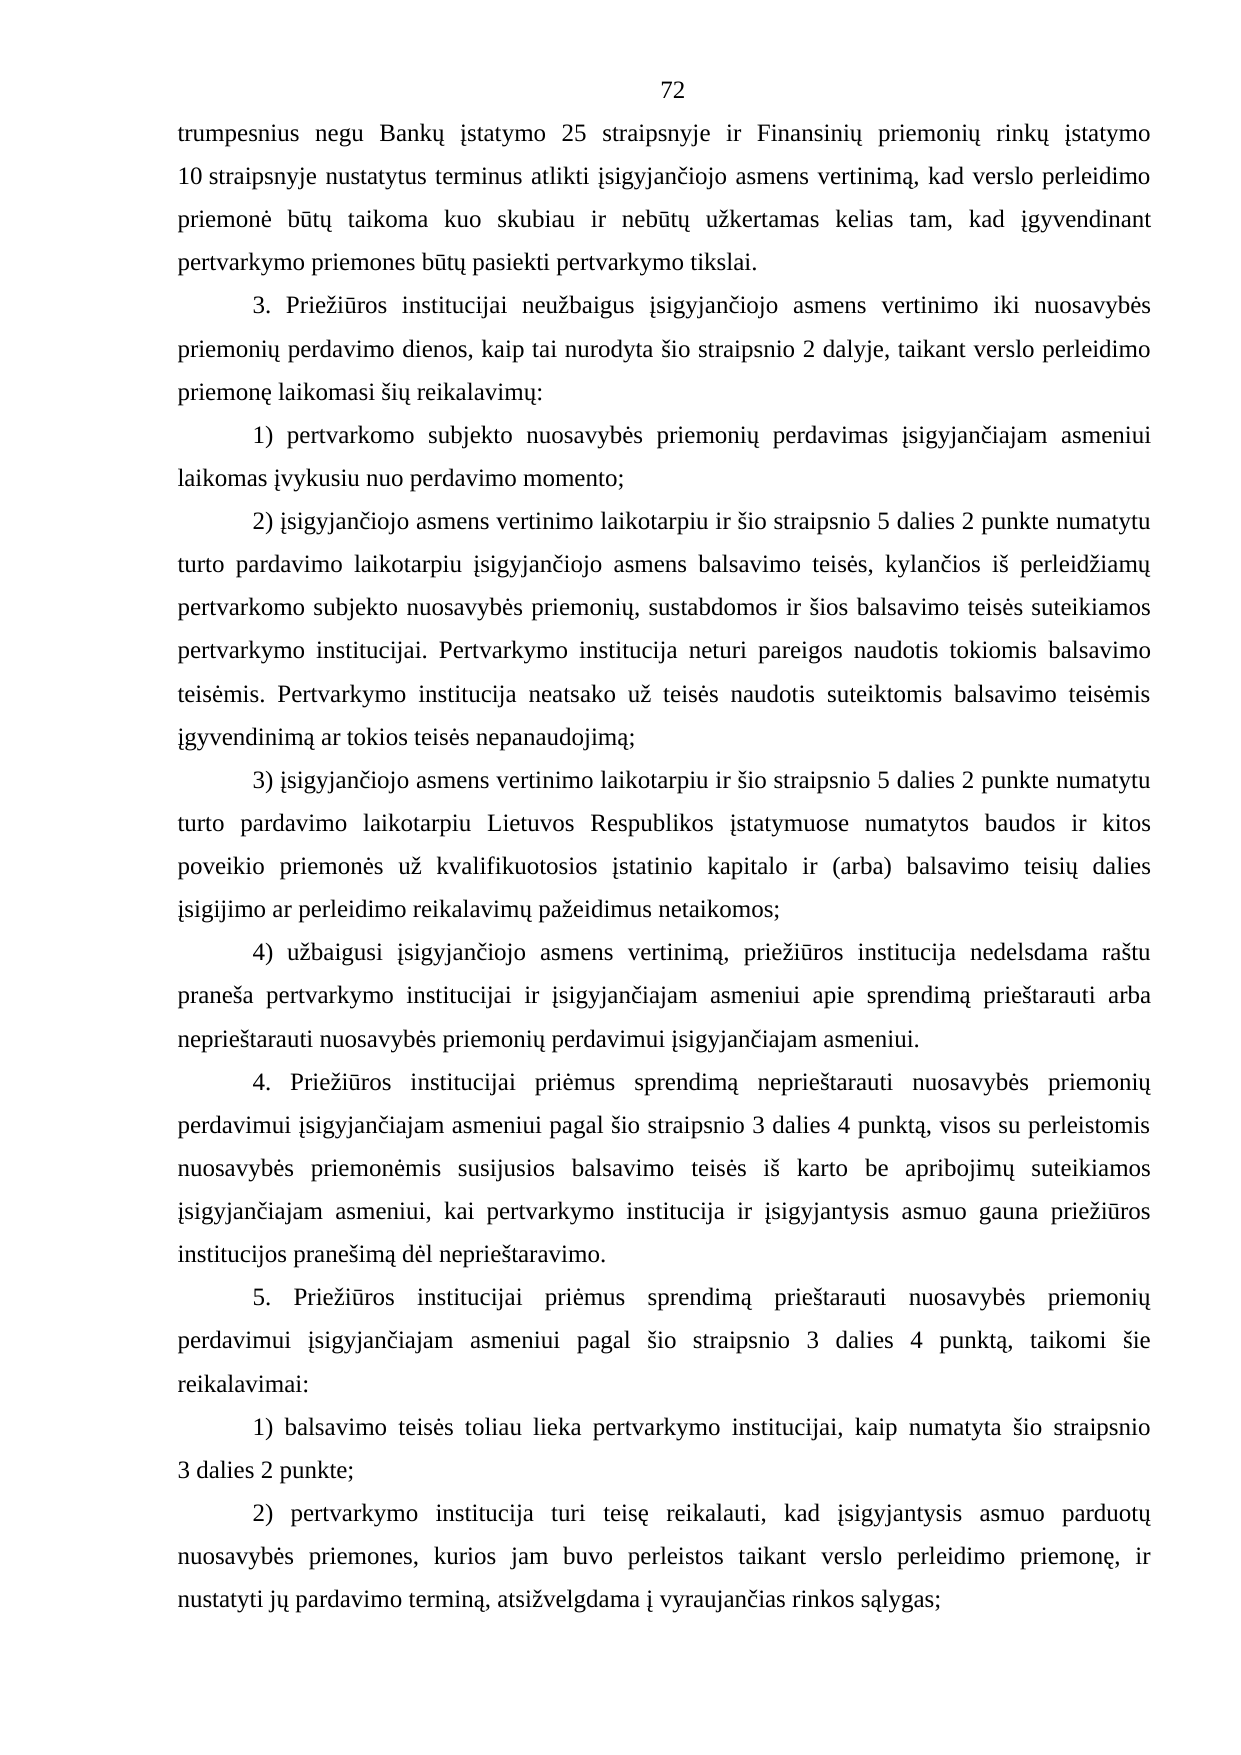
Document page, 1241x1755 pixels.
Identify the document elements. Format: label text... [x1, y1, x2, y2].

text 4. Priežiūros institucijai priėmus sprendimą neprieštarauti nuosavybės priemonių perdavimui įsigyjančiajam asmeniui pagal šio straipsnio 3 dalies 4 punktą, visos su perleistomis nuosavybės priemonėmis susijusios balsavimo teisės iš karto be apribojimų suteikiamos įsigyjančiajam asmeniui, kai pertvarkymo institucija ir įsigyjantysis asmuo gauna priežiūros institucijos pranešimą dėl neprieštaravimo. [177, 1067, 1152, 1268]
text 2) įsigyjančiojo asmens vertinimo laikotarpiu ir šio straipsnio 5 dalies 2 punkte numatytu turto pardavimo laikotarpiu įsigyjančiojo asmens balsavimo teisės, kylančios iš perleidžiamų pertvarkomo subjekto nuosavybės priemonių, sustabdomos ir šios balsavimo teisės suteikiamos pertvarkymo institucijai. Pertvarkymo institucija neturi pareigos naudotis tokiomis balsavimo teisėmis. Pertvarkymo institucija neatsako už teisės naudotis suteiktomis balsavimo teisėmis įgyvendinimą ar tokios teisės nepanaudojimą; [177, 506, 1152, 751]
text 4) užbaigusi įsigyjančiojo asmens vertinimą, priežiūros institucija nedelsdama raštu praneša pertvarkymo institucijai ir įsigyjančiajam asmeniui apie sprendimą prieštarauti arba neprieštarauti nuosavybės priemonių perdavimui įsigyjančiajam asmeniui. [177, 937, 1152, 1052]
text 3) įsigyjančiojo asmens vertinimo laikotarpiu ir šio straipsnio 5 dalies 2 punkte numatytu turto pardavimo laikotarpiu Lietuvos Respublikos įstatymuose numatytos baudos ir kitos poveikio priemonės už kvalifikuotosios įstatinio kapitalo ir (arba) balsavimo teisių dalies įsigijimo ar perleidimo reikalavimų pažeidimus netaikomos; [177, 765, 1152, 923]
text 3. Priežiūros institucijai neužbaigus įsigyjančiojo asmens vertinimo iki nuosavybės priemonių perdavimo dienos, kaip tai nurodyta šio straipsnio 2 dalyje, taikant verslo perleidimo priemonę laikomasi šių reikalavimų: [177, 291, 1152, 406]
text 1) pertvarkomo subjekto nuosavybės priemonių perdavimas įsigyjančiajam asmeniui laikomas įvykusiu nuo perdavimo momento; [177, 420, 1152, 492]
text 5. Priežiūros institucijai priėmus sprendimą prieštarauti nuosavybės priemonių perdavimui įsigyjančiajam asmeniui pagal šio straipsnio 3 dalies 4 punktą, taikomi šie reikalavimai: [177, 1282, 1152, 1397]
text 1) balsavimo teisės toliau lieka pertvarkymo institucijai, kaip numatyta šio straipsnio 3 dalies 2 punkte; [177, 1412, 1152, 1484]
text trumpesnius negu Bankų įstatymo 25 straipsnyje ir Finansinių priemonių rinkų įstatymo 10 straipsnyje nustatytus terminus atlikti įsigyjančiojo asmens vertinimą, kad verslo perleidimo priemonė būtų taikoma kuo skubiau ir nebūtų užkertamas kelias tam, kad įgyvendinant pertvarkymo priemones būtų pasiekti pertvarkymo tikslai. [177, 118, 1152, 276]
text 2) pertvarkymo institucija turi teisę reikalauti, kad įsigyjantysis asmuo parduotų nuosavybės priemones, kurios jam buvo perleistos taikant verslo perleidimo priemonę, ir nustatyti jų pardavimo terminą, atsižvelgdama į vyraujančias rinkos sąlygas; [177, 1498, 1152, 1613]
